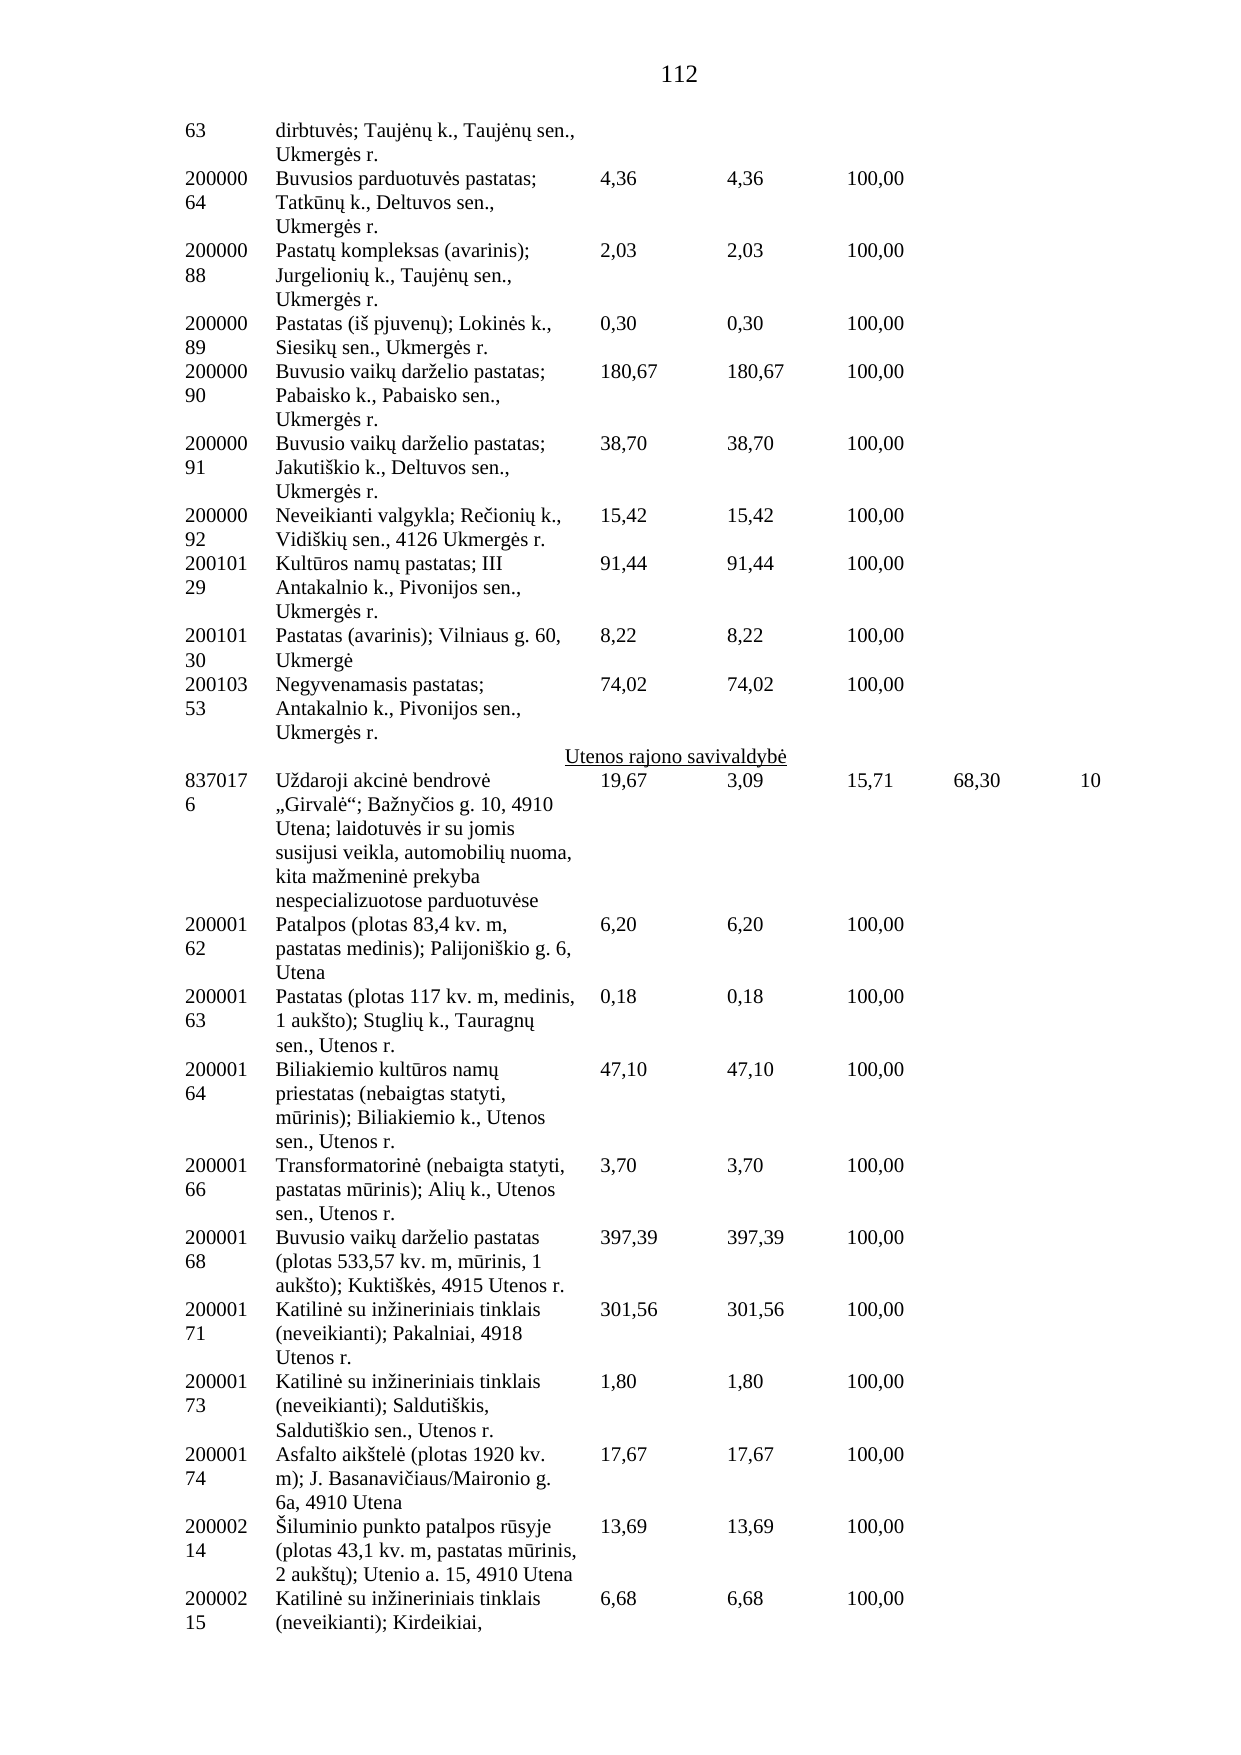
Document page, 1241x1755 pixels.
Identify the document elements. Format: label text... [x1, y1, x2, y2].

table_cell Kultūros namų pastatas; III Antakalnio k., Pivonijos sen., Ukmergės r. [264, 551, 589, 623]
table_cell 100,00 [835, 1225, 942, 1297]
table_cell [835, 118, 942, 166]
table_cell [1069, 1514, 1177, 1586]
table_cell [1069, 311, 1177, 359]
table_cell [1069, 624, 1177, 672]
table_cell 20000092 [174, 503, 264, 551]
table_cell 17,67 [589, 1442, 716, 1514]
table_cell 6,68 [716, 1586, 835, 1634]
table_cell 100,00 [835, 912, 942, 984]
table_cell 63 [174, 118, 264, 166]
table_cell Buvusio vaikų darželio pastatas; Pabaisko k., Pabaisko sen., Ukmergės r. [264, 359, 589, 431]
table_cell [1069, 1153, 1177, 1225]
table_cell [1069, 1586, 1177, 1634]
table_cell [1069, 1057, 1177, 1153]
table_cell [942, 551, 1069, 623]
table_cell [942, 239, 1069, 311]
table_cell 20000164 [174, 1057, 264, 1153]
table_cell 20000173 [174, 1369, 264, 1442]
table_cell Patalpos (plotas 83,4 kv. m, pastatas medinis); Palijoniškio g. 6, Utena [264, 912, 589, 984]
table_cell [942, 672, 1069, 744]
table_cell [942, 166, 1069, 238]
table_cell [1069, 503, 1177, 551]
table_cell 2,03 [716, 239, 835, 311]
table_cell 20000089 [174, 311, 264, 359]
table_cell 20000166 [174, 1153, 264, 1225]
table_cell Buvusio vaikų darželio pastatas; Jakutiškio k., Deltuvos sen., Ukmergės r. [264, 431, 589, 503]
table_cell 20000215 [174, 1586, 264, 1634]
table_cell 20000163 [174, 984, 264, 1057]
table_cell Utenos rajono savivaldybė [174, 744, 1177, 768]
table_cell 301,56 [589, 1297, 716, 1369]
table_cell 13,69 [716, 1514, 835, 1586]
table_cell 47,10 [716, 1057, 835, 1153]
table_cell [942, 118, 1069, 166]
table_cell Biliakiemio kultūros namų priestatas (nebaigtas statyti, mūrinis); Biliakiemio k., Utenos sen., Utenos r. [264, 1057, 589, 1153]
table_cell Neveikianti valgykla; Rečionių k., Vidiškių sen., 4126 Ukmergės r. [264, 503, 589, 551]
table_cell 100,00 [835, 359, 942, 431]
table_cell [716, 118, 835, 166]
table_cell 100,00 [835, 166, 942, 238]
table_cell 91,44 [589, 551, 716, 623]
table_cell 20000214 [174, 1514, 264, 1586]
table_cell 100,00 [835, 672, 942, 744]
table_cell Šiluminio punkto patalpos rūsyje (plotas 43,1 kv. m, pastatas mūrinis, 2 aukštų); Utenio a. 15, 4910 Utena [264, 1514, 589, 1586]
table_cell [942, 1297, 1069, 1369]
table_cell [1069, 1297, 1177, 1369]
table_cell [942, 431, 1069, 503]
table_cell [1069, 239, 1177, 311]
table_cell 100,00 [835, 1369, 942, 1442]
table_cell 100,00 [835, 984, 942, 1057]
table_cell [942, 984, 1069, 1057]
table_cell 20000162 [174, 912, 264, 984]
table_cell dirbtuvės; Taujėnų k., Taujėnų sen., Ukmergės r. [264, 118, 589, 166]
table_cell 3,09 [716, 768, 835, 912]
table_cell 100,00 [835, 1297, 942, 1369]
table_cell 0,18 [589, 984, 716, 1057]
table_cell [1069, 431, 1177, 503]
table_cell 100,00 [835, 1514, 942, 1586]
table_cell Pastatas (avarinis); Vilniaus g. 60, Ukmergė [264, 624, 589, 672]
table_cell Pastatas (plotas 117 kv. m, medinis, 1 aukšto); Stuglių k., Tauragnų sen., Utenos r. [264, 984, 589, 1057]
table_cell 301,56 [716, 1297, 835, 1369]
table_cell 74,02 [589, 672, 716, 744]
table_cell Katilinė su inžineriniais tinklais (neveikianti); Kirdeikiai, [264, 1586, 589, 1634]
table_cell [942, 624, 1069, 672]
table_cell 3,70 [716, 1153, 835, 1225]
table_cell Pastatas (iš pjuvenų); Lokinės k., Siesikų sen., Ukmergės r. [264, 311, 589, 359]
table_cell Transformatorinė (nebaigta statyti, pastatas mūrinis); Alių k., Utenos sen., Utenos r. [264, 1153, 589, 1225]
table_cell 13,69 [589, 1514, 716, 1586]
table_cell Pastatų kompleksas (avarinis); Jurgelionių k., Taujėnų sen., Ukmergės r. [264, 239, 589, 311]
table_cell Negyvenamasis pastatas; Antakalnio k., Pivonijos sen., Ukmergės r. [264, 672, 589, 744]
table_cell 180,67 [716, 359, 835, 431]
table_cell [942, 912, 1069, 984]
table_cell 20000174 [174, 1442, 264, 1514]
table_cell 100,00 [835, 431, 942, 503]
table_cell 100,00 [835, 1586, 942, 1634]
table_cell 100,00 [835, 311, 942, 359]
table_cell [1069, 1369, 1177, 1442]
table_cell 100,00 [835, 1153, 942, 1225]
table_cell 38,70 [716, 431, 835, 503]
table_cell 20010129 [174, 551, 264, 623]
table_cell 6,20 [716, 912, 835, 984]
table_cell 100,00 [835, 1442, 942, 1514]
table_cell [1069, 1442, 1177, 1514]
table_cell 3,70 [589, 1153, 716, 1225]
table_cell 100,00 [835, 239, 942, 311]
table_cell 38,70 [589, 431, 716, 503]
table_cell [1069, 672, 1177, 744]
table_cell 8,22 [589, 624, 716, 672]
table_cell [942, 1586, 1069, 1634]
table_cell 100,00 [835, 551, 942, 623]
table_cell [942, 1153, 1069, 1225]
table_cell 8370176 [174, 768, 264, 912]
table_cell 0,30 [716, 311, 835, 359]
table_cell 74,02 [716, 672, 835, 744]
table_cell 180,67 [589, 359, 716, 431]
table_cell 0,18 [716, 984, 835, 1057]
table_cell 19,67 [589, 768, 716, 912]
table_cell 4,36 [716, 166, 835, 238]
table_cell [589, 118, 716, 166]
table_cell 20000168 [174, 1225, 264, 1297]
table_cell 397,39 [716, 1225, 835, 1297]
table_cell [942, 1442, 1069, 1514]
table_cell 20000171 [174, 1297, 264, 1369]
table_cell [1069, 551, 1177, 623]
table_cell 6,68 [589, 1586, 716, 1634]
table_cell 4,36 [589, 166, 716, 238]
table_cell [942, 1057, 1069, 1153]
table_cell 2,03 [589, 239, 716, 311]
table_cell [1069, 984, 1177, 1057]
table_cell 15,42 [589, 503, 716, 551]
table_cell 100,00 [835, 1057, 942, 1153]
table_cell 100,00 [835, 624, 942, 672]
table_cell 17,67 [716, 1442, 835, 1514]
table_cell [1069, 359, 1177, 431]
table_cell 10 [1069, 768, 1177, 912]
table_cell 1,80 [589, 1369, 716, 1442]
table_cell 15,71 [835, 768, 942, 912]
table_cell 100,00 [835, 503, 942, 551]
table_cell [1069, 118, 1177, 166]
table_cell [942, 359, 1069, 431]
table_cell Uždaroji akcinė bendrovė „Girvalė“; Bažnyčios g. 10, 4910 Utena; laidotuvės ir su jomis susijusi veikla, automobilių nuoma, kita mažmeninė prekyba nespecializuotose parduotuvėse [264, 768, 589, 912]
table_cell [942, 503, 1069, 551]
table_cell 68,30 [942, 768, 1069, 912]
table_cell 20000064 [174, 166, 264, 238]
table_cell [942, 1514, 1069, 1586]
table_cell [942, 1225, 1069, 1297]
table_cell 397,39 [589, 1225, 716, 1297]
table_cell 15,42 [716, 503, 835, 551]
table_cell [942, 1369, 1069, 1442]
table_cell Katilinė su inžineriniais tinklais (neveikianti); Saldutiškis, Saldutiškio sen., Utenos r. [264, 1369, 589, 1442]
table_cell 20000091 [174, 431, 264, 503]
table_cell [1069, 912, 1177, 984]
table_cell Buvusios parduotuvės pastatas; Tatkūnų k., Deltuvos sen., Ukmergės r. [264, 166, 589, 238]
table_cell [942, 311, 1069, 359]
table_cell 20000090 [174, 359, 264, 431]
table_cell 1,80 [716, 1369, 835, 1442]
table_cell [1069, 1225, 1177, 1297]
table_cell Buvusio vaikų darželio pastatas (plotas 533,57 kv. m, mūrinis, 1 aukšto); Kuktiškės, 4915 Utenos r. [264, 1225, 589, 1297]
table_cell 8,22 [716, 624, 835, 672]
table_cell Katilinė su inžineriniais tinklais (neveikianti); Pakalniai, 4918 Utenos r. [264, 1297, 589, 1369]
table_cell 91,44 [716, 551, 835, 623]
table_cell 47,10 [589, 1057, 716, 1153]
table_cell 6,20 [589, 912, 716, 984]
table_cell [1069, 166, 1177, 238]
table_cell 20010130 [174, 624, 264, 672]
table_cell 20000088 [174, 239, 264, 311]
table_cell 20010353 [174, 672, 264, 744]
table_cell Asfalto aikštelė (plotas 1920 kv. m); J. Basanavičiaus/Maironio g. 6a, 4910 Utena [264, 1442, 589, 1514]
table_cell 0,30 [589, 311, 716, 359]
